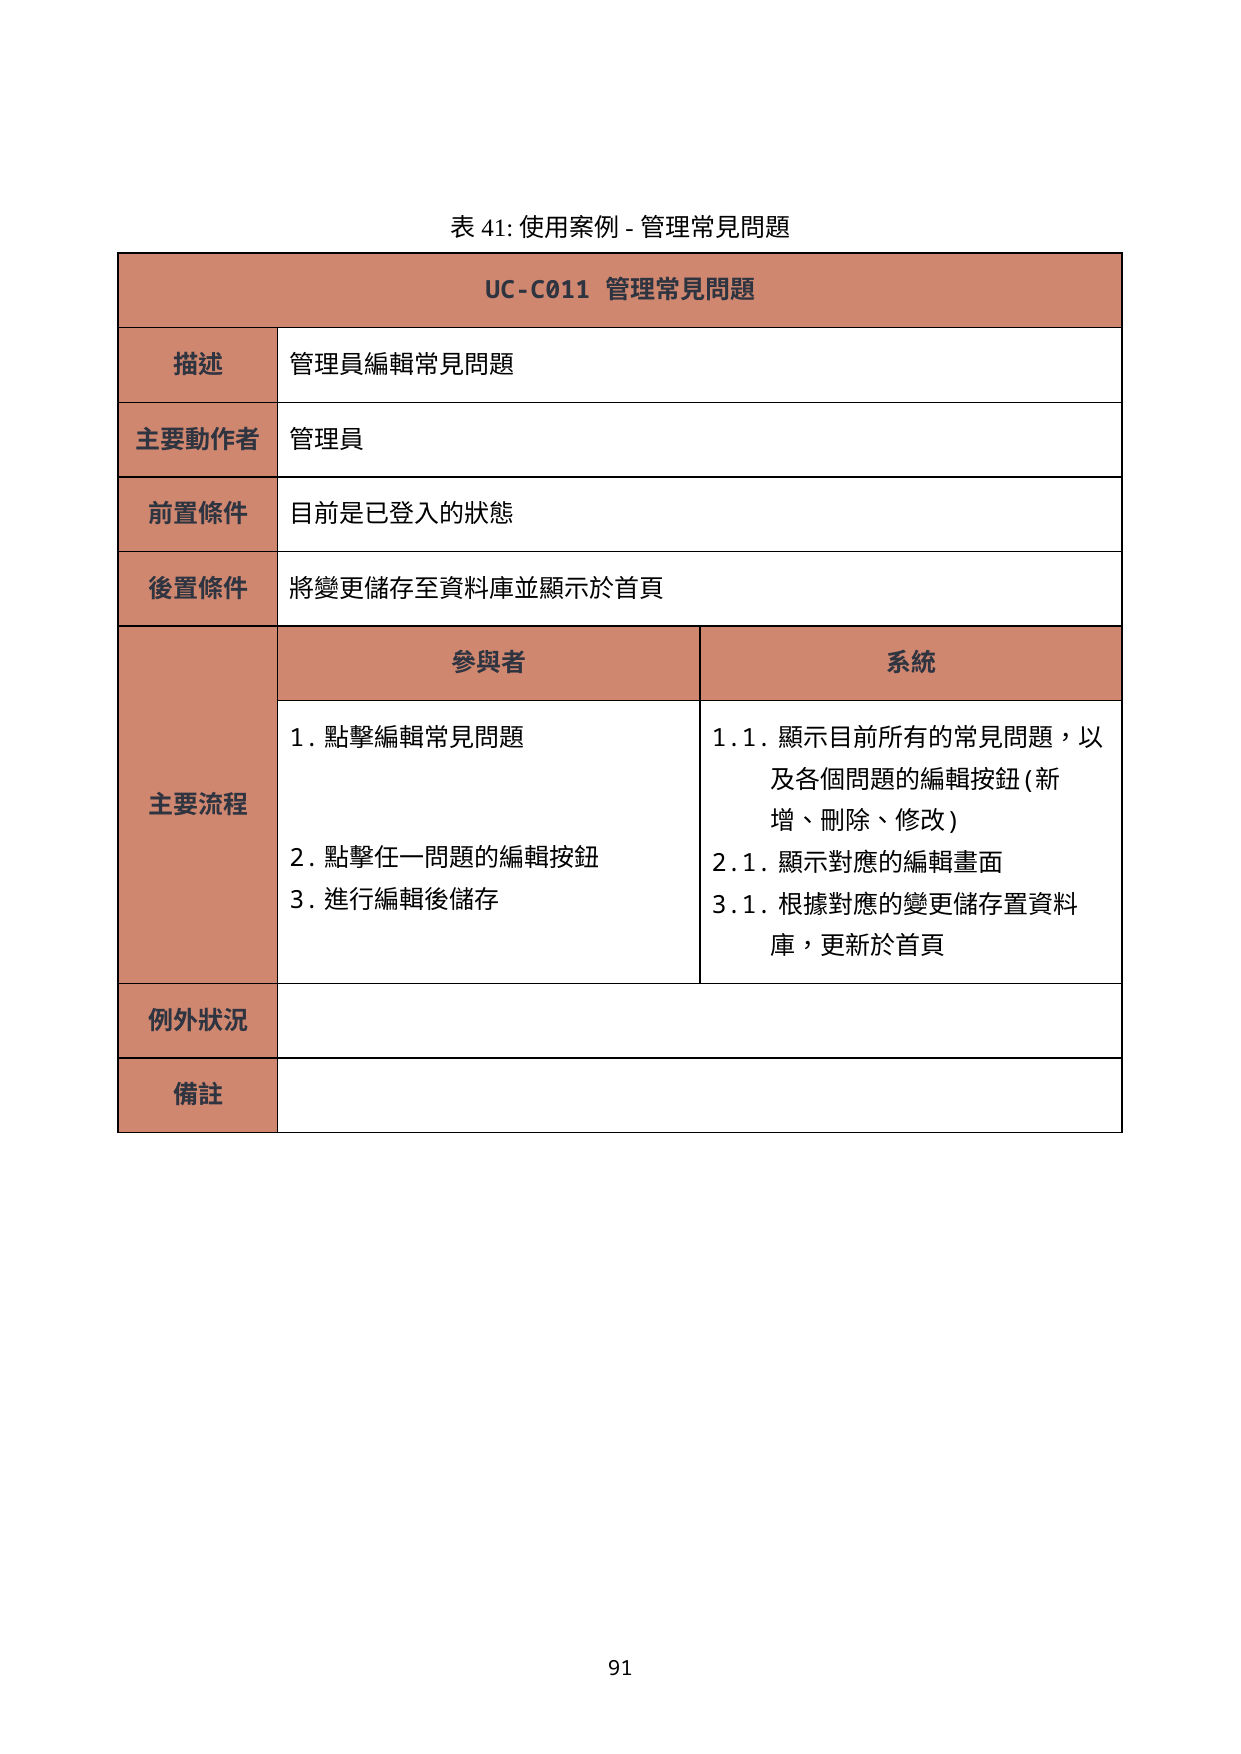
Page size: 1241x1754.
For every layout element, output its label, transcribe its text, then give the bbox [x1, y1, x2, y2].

table_cell 主要動作者 [119, 403, 277, 476]
table_cell 目前是已登入的狀態 [278, 478, 1121, 551]
table_cell 例外狀況 [119, 984, 277, 1057]
table_cell 前置條件 [119, 478, 277, 551]
table_cell 備註 [119, 1059, 277, 1132]
table_cell 將變更儲存至資料庫並顯示於首頁 [278, 552, 1121, 625]
table_cell [278, 984, 1121, 1057]
table_cell [278, 1059, 1121, 1132]
table_cell 描述 [119, 328, 277, 401]
table_cell 點擊編輯常見問題 點擊任一問題的編輯按鈕 進行編輯後儲存 [278, 701, 699, 983]
table_cell 參與者 [278, 627, 699, 700]
text 表 41: 使用案例 - 管理常見問題 [118, 207, 1122, 243]
table_cell 後置條件 [119, 552, 277, 625]
table_cell 管理員 [278, 403, 1121, 476]
table_cell 主要流程 [119, 627, 277, 983]
table_header UC-C011 管理常見問題 [119, 254, 1121, 327]
table_cell 系統 [701, 627, 1121, 700]
table_cell 管理員編輯常見問題 [278, 328, 1121, 401]
table_cell 顯示目前所有的常見問題，以及各個問題的編輯按鈕(新增、刪除、修改) 顯示對應的編輯畫面 根據對應的變更儲存置資料庫，更新於首頁 [701, 701, 1121, 983]
